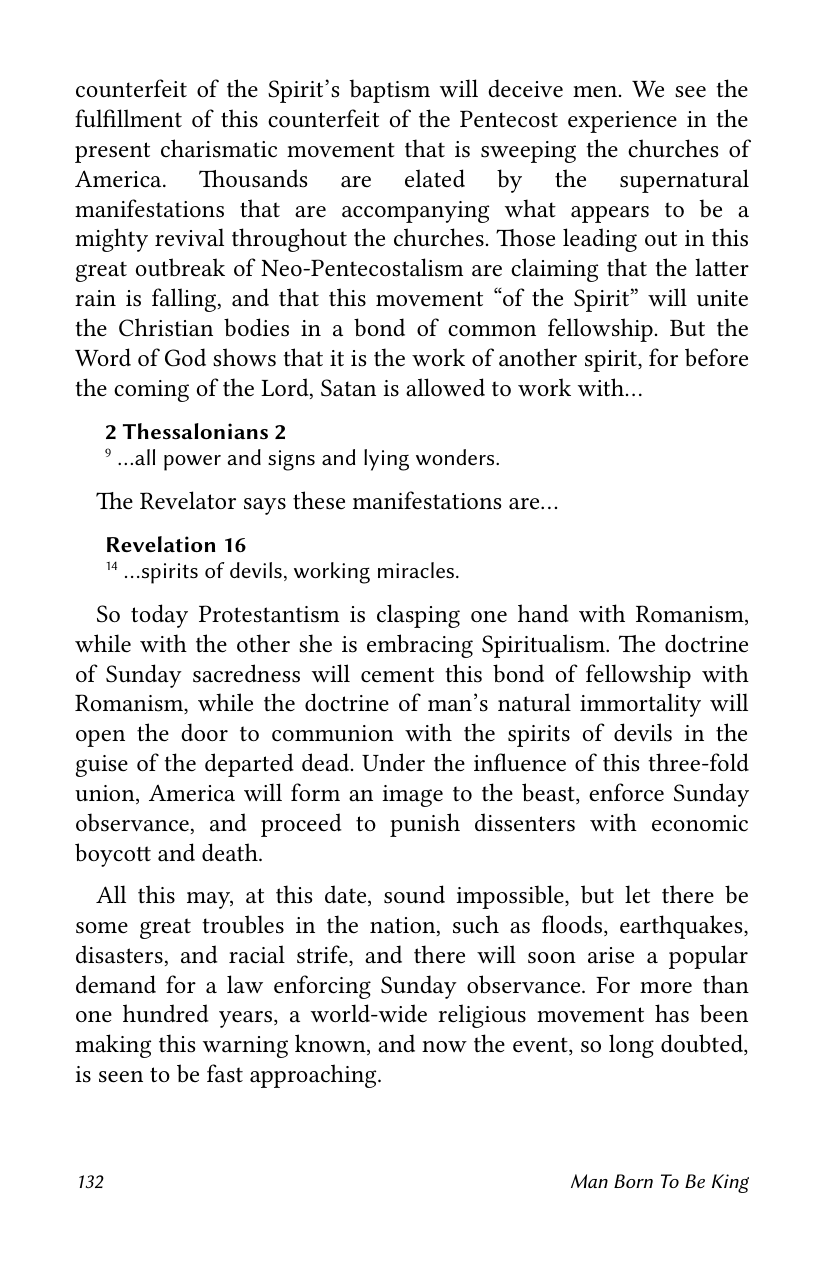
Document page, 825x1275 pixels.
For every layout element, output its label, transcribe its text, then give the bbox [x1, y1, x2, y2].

text 9 ...all power and signs and lying wonders. [105, 445, 720, 471]
text 2 Thessalonians 2 [105, 419, 750, 445]
text So today Protestantism is clasping one hand with Romanism, while with the other she is embracing Spiritualism. The doctrine of Sunday sacredness will cement this bond of fellowship with Romanism, while the doctrine of man’s natural immortality will open the door to communion with the spirits of devils in the guise of the departed dead. Under the influence of this three-fold union, America will form an image to the beast, enforce Sunday observance, and proceed to punish dissenters with economic boycott and death. [75, 600, 750, 867]
text 14 ...spirits of devils, working miracles. [105, 558, 720, 584]
text All this may, at this date, sound impossible, but let there be some great troubles in the nation, such as floods, earthquakes, disasters, and racial strife, and there will soon arise a popular demand for a law enforcing Sunday observance. For more than one hundred years, a world-wide religious movement has been making this warning known, and now the event, so long doubted, is seen to be fast approaching. [75, 881, 750, 1089]
text counterfeit of the Spirit’s baptism will deceive men. We see the fulfillment of this counterfeit of the Pentecost experience in the present charismatic movement that is sweeping the churches of America. Thousands are elated by the supernatural manifestations that are accompanying what appears to be a mighty revival throughout the churches. Those leading out in this great outbreak of Neo-Pentecostalism are claiming that the latter rain is falling, and that this movement “of the Spirit” will unite the Christian bodies in a bond of common fellowship. But the Word of God shows that it is the work of another spirit, for before the coming of the Lord, Satan is allowed to work with… [75, 75, 750, 402]
text The Revelator says these manifestations are… [75, 487, 750, 515]
text Revelation 16 [105, 532, 750, 558]
